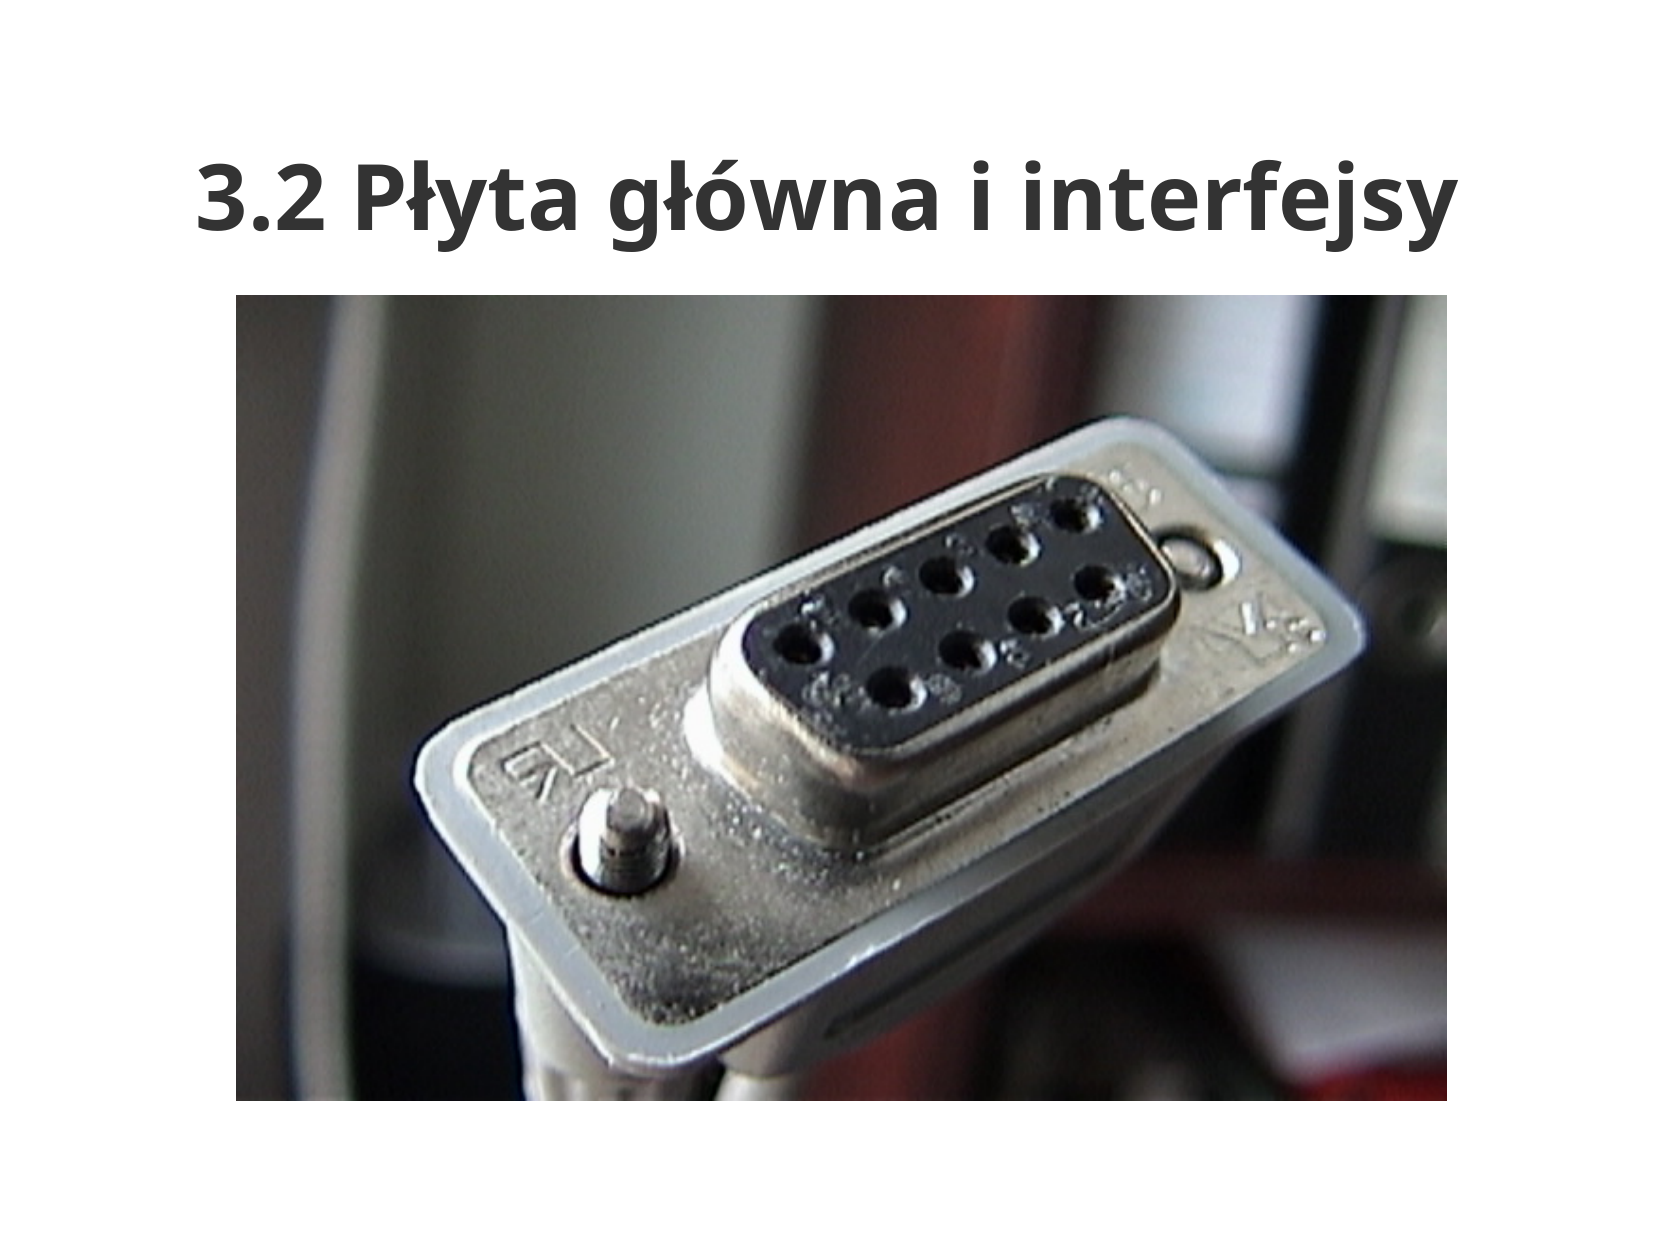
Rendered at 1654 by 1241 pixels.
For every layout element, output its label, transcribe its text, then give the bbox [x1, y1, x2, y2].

title 3.2 Płyta główna i interfejsy [121, 91, 1534, 299]
picture [236, 295, 1447, 1101]
